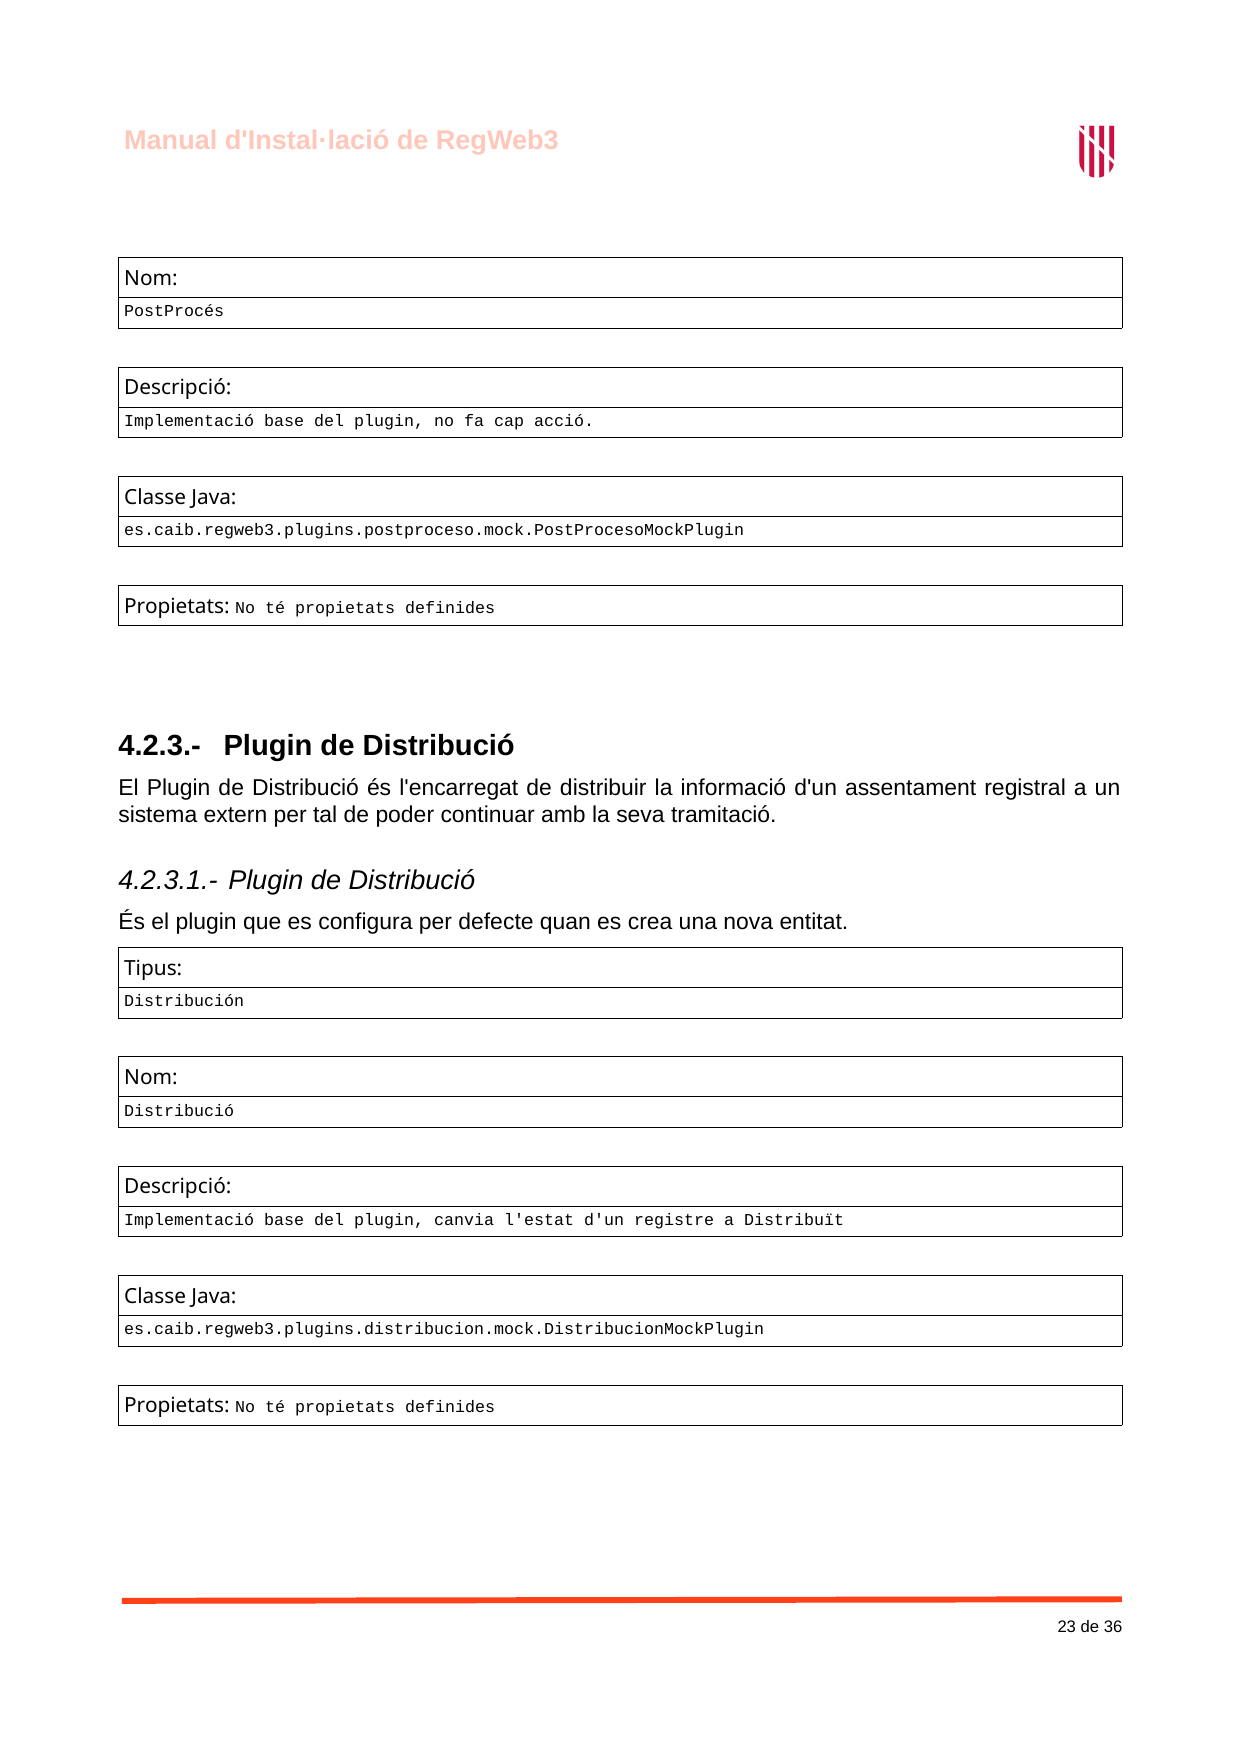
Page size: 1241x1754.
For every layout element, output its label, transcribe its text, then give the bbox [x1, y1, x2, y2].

text El Plugin de Distribució és l'encarregat de distribuir la informació d'un assentament registral a un sistema extern per tal de poder continuar amb la seva tramitació. [118, 774, 1122, 827]
picture [1076, 123, 1117, 179]
table_header Nom: [119, 1057, 1122, 1096]
table_cell Implementació base del plugin, canvia l'estat d'un registre a Distribuït [119, 1207, 1122, 1236]
table_header Classe Java: [119, 1276, 1122, 1315]
table_header Nom: [119, 258, 1122, 297]
table_cell es.caib.regweb3.plugins.distribucion.mock.DistribucionMockPlugin [119, 1316, 1122, 1346]
table_header Propietats: No té propietats definides [119, 1386, 1122, 1424]
table_cell PostProcés [119, 298, 1122, 328]
table_cell Implementació base del plugin, no fa cap acció. [119, 408, 1122, 437]
table_cell Distribución [119, 988, 1122, 1017]
table_cell Distribució [119, 1097, 1122, 1127]
subtitle Plugin de Distribució [118, 728, 1122, 762]
table_header Tipus: [119, 948, 1122, 987]
table_header Classe Java: [119, 477, 1122, 516]
table_header Descripció: [119, 368, 1122, 407]
table_header Propietats: No té propietats definides [119, 586, 1122, 625]
subtitle Plugin de Distribució [118, 864, 1122, 896]
table_cell es.caib.regweb3.plugins.postproceso.mock.PostProcesoMockPlugin [119, 517, 1122, 546]
text És el plugin que es configura per defecte quan es crea una nova entitat. [118, 908, 1122, 934]
table_header Descripció: [119, 1167, 1122, 1206]
